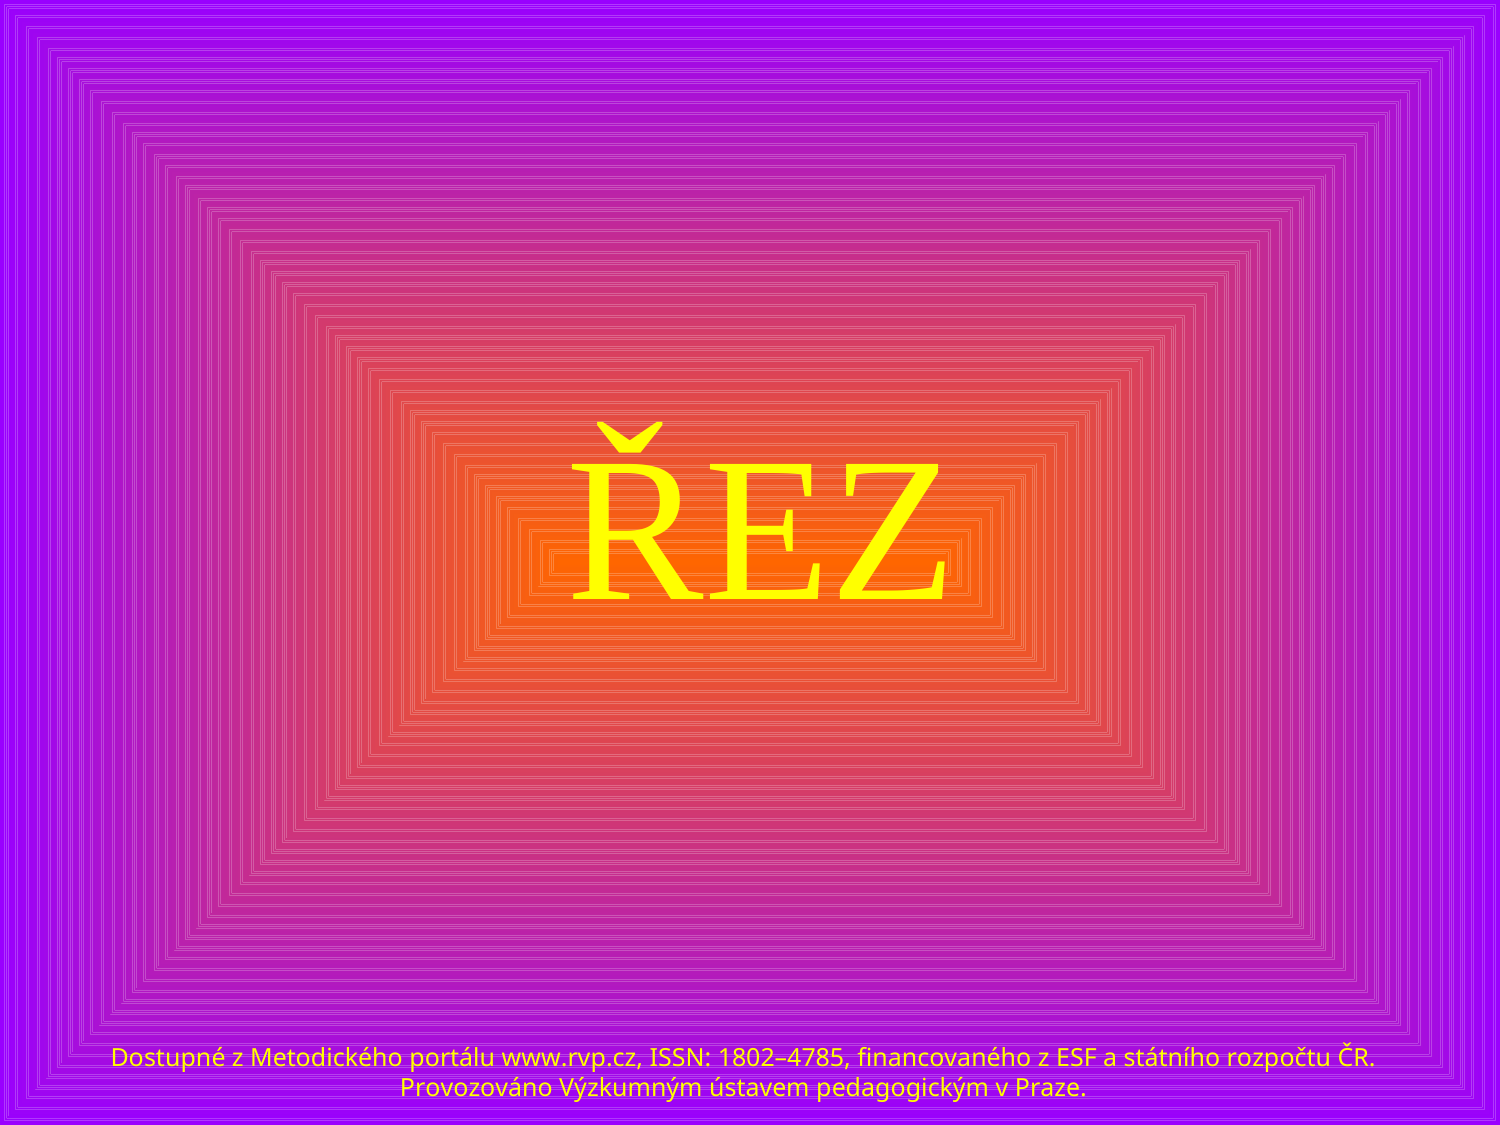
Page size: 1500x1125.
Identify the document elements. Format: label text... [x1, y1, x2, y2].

text_box Dostupné z Metodického portálu www.rvp.cz, ISSN: 1802–4785, financovaného z ESF a státního rozpočtu ČR. Provozováno Výzkumným ústavem pedagogickým v Praze. [35, 1041, 1454, 1102]
text_box ŘEZ [100, 385, 1424, 649]
